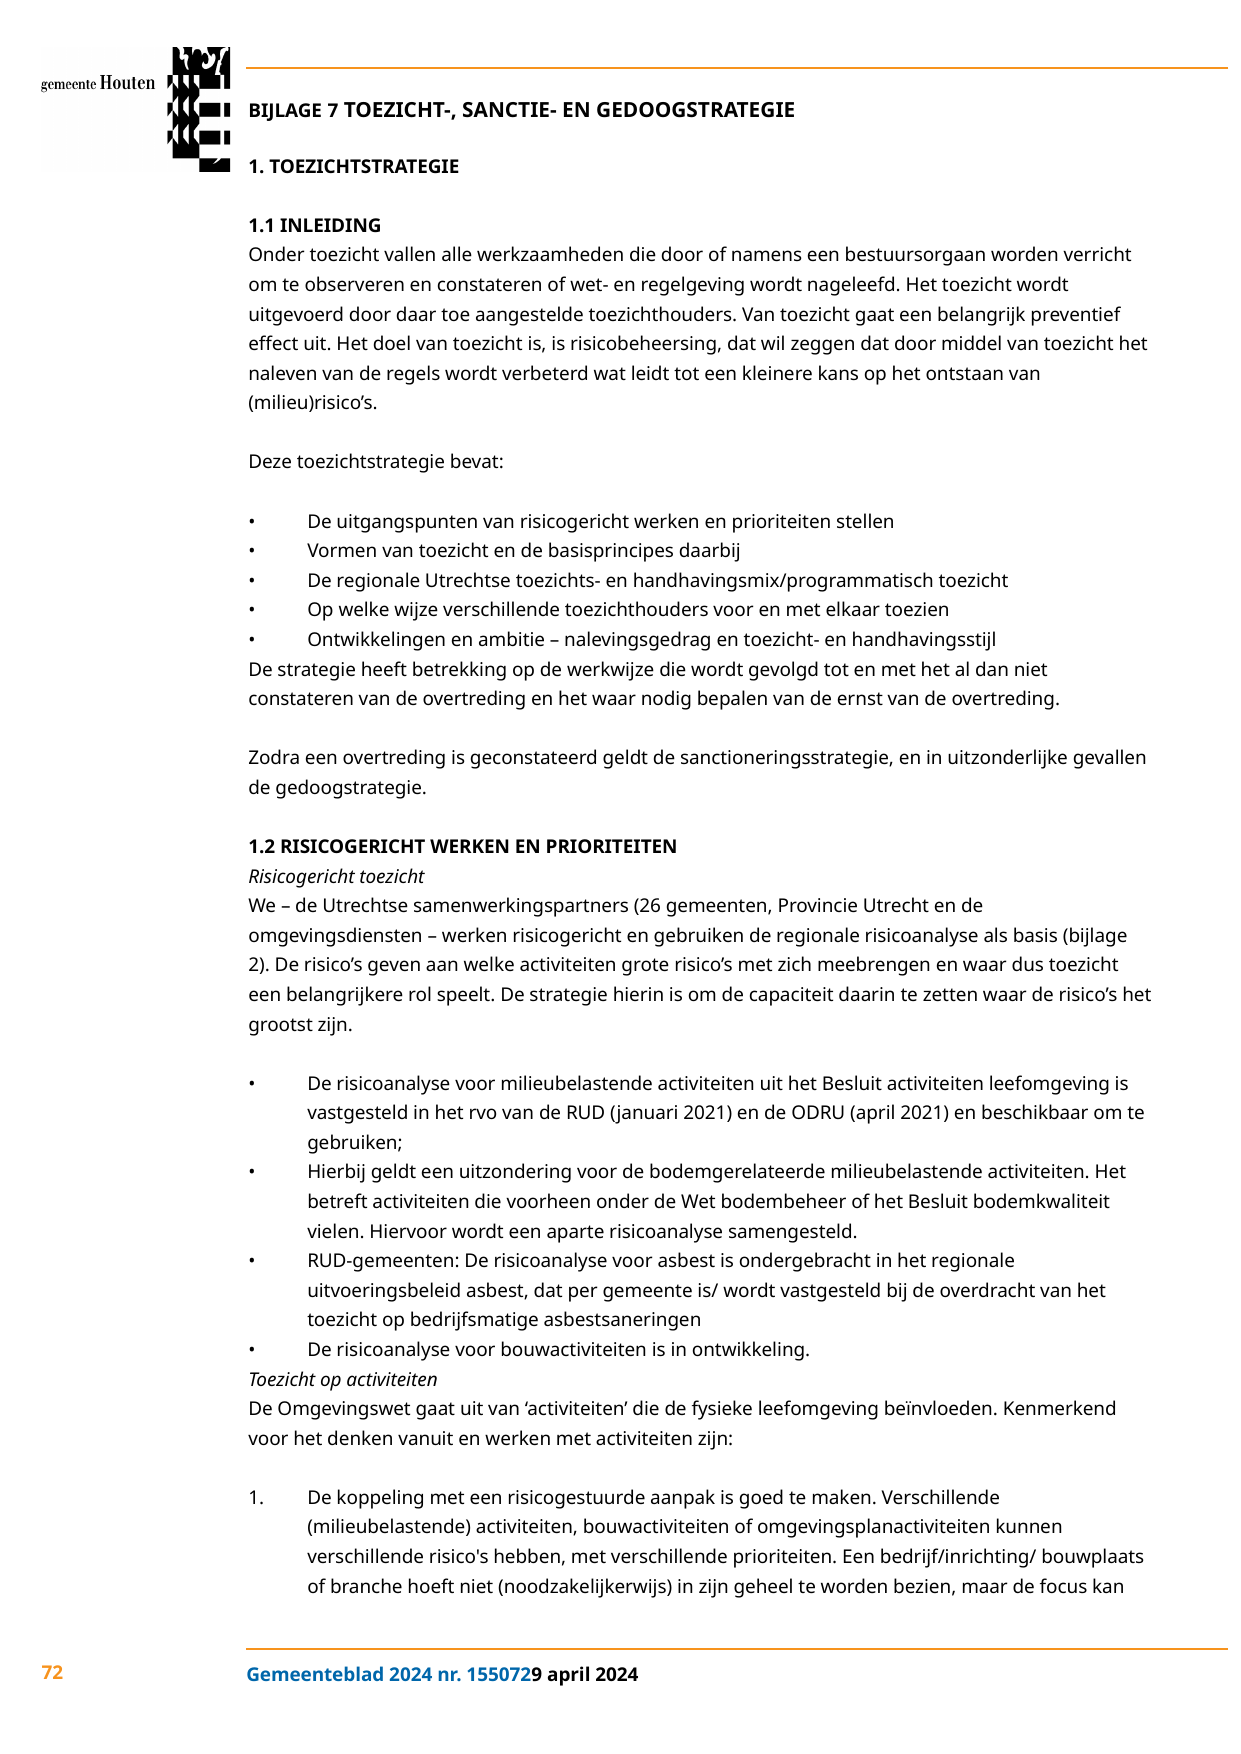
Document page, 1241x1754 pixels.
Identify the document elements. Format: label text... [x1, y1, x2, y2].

text De Omgevingswet gaat uit van ‘activiteiten’ die de fysieke leefomgeving beïnvloeden. Kenmerkend voor het denken vanuit en werken met activiteiten zijn: [248, 1395, 1152, 1451]
list De risicoanalyse voor milieubelastende activiteiten uit het Besluit activiteiten leefomgeving is vastgesteld in het rvo van de RUD (januari 2021) en de ODRU (april 2021) en beschikbaar om te gebruiken; [248, 1070, 1152, 1155]
text Toezicht op activiteiten [248, 1366, 1152, 1392]
list Hierbij geldt een uitzondering voor de bodemgerelateerde milieubelastende activiteiten. Het betreft activiteiten die voorheen onder de Wet bodembeheer of het Besluit bodemkwaliteit vielen. Hiervoor wordt een aparte risicoanalyse samengesteld. [248, 1159, 1152, 1244]
text Onder toezicht vallen alle werkzaamheden die door of namens een bestuursorgaan worden verricht om te observeren en constateren of wet- en regelgeving wordt nageleefd. Het toezicht wordt uitgevoerd door daar toe aangestelde toezichthouders. Van toezicht gaat een belangrijk preventief effect uit. Het doel van toezicht is, is risicobeheersing, dat wil zeggen dat door middel van toezicht het naleven van de regels wordt verbeterd wat leidt tot een kleinere kans op het ontstaan van (milieu)risico’s. [248, 242, 1152, 415]
text We – de Utrechtse samenwerkingspartners (26 gemeenten, Provincie Utrecht en de omgevingsdiensten – werken risicogericht en gebruiken de regionale risicoanalyse als basis (bijlage 2). De risico’s geven aan welke activiteiten grote risico’s met zich meebrengen en waar dus toezicht een belangrijkere rol speelt. De strategie hierin is om de capaciteit daarin te zetten waar de risico’s het grootst zijn. [248, 892, 1152, 1037]
text Risicogericht toezicht [248, 863, 1152, 889]
list De regionale Utrechtse toezichts- en handhavingsmix/programmatisch toezicht [248, 567, 1152, 593]
list Op welke wijze verschillende toezichthouders voor en met elkaar toezien [248, 597, 1152, 622]
text 1.1 INLEIDING [248, 212, 1152, 238]
text Zodra een overtreding is geconstateerd geldt de sanctioneringsstrategie, en in uitzonderlijke gevallen de gedoogstrategie. [248, 744, 1152, 800]
list RUD-gemeenten: De risicoanalyse voor asbest is ondergebracht in het regionale uitvoeringsbeleid asbest, dat per gemeente is/ wordt vastgesteld bij de overdracht van het toezicht op bedrijfsmatige asbestsaneringen [248, 1247, 1152, 1332]
picture [41, 47, 231, 172]
text BIJLAGE 7 TOEZICHT-, SANCTIE- EN GEDOOGSTRATEGIE [248, 95, 1152, 123]
list De uitgangspunten van risicogericht werken en prioriteiten stellen [248, 508, 1152, 534]
text 1. TOEZICHTSTRATEGIE [248, 153, 1152, 179]
text Deze toezichtstrategie bevat: [248, 449, 1152, 474]
list De risicoanalyse voor bouwactiviteiten is in ontwikkeling. [248, 1336, 1152, 1362]
list De koppeling met een risicogestuurde aanpak is goed te maken. Verschillende (milieubelastende) activiteiten, bouwactiviteiten of omgevingsplanactiviteiten kunnen verschillende risico's hebben, met verschillende prioriteiten. Een bedrijf/inrichting/ bouwplaats of branche hoeft niet (noodzakelijkerwijs) in zijn geheel te worden bezien, maar de focus kan [248, 1484, 1152, 1599]
list Ontwikkelingen en ambitie – nalevingsgedrag en toezicht- en handhavingsstijl [248, 626, 1152, 652]
text 1.2 RISICOGERICHT WERKEN EN PRIORITEITEN [248, 833, 1152, 859]
text De strategie heeft betrekking op de werkwijze die wordt gevolgd tot en met het al dan niet constateren van de overtreding en het waar nodig bepalen van de ernst van de overtreding. [248, 656, 1152, 711]
list Vormen van toezicht en de basisprincipes daarbij [248, 537, 1152, 563]
